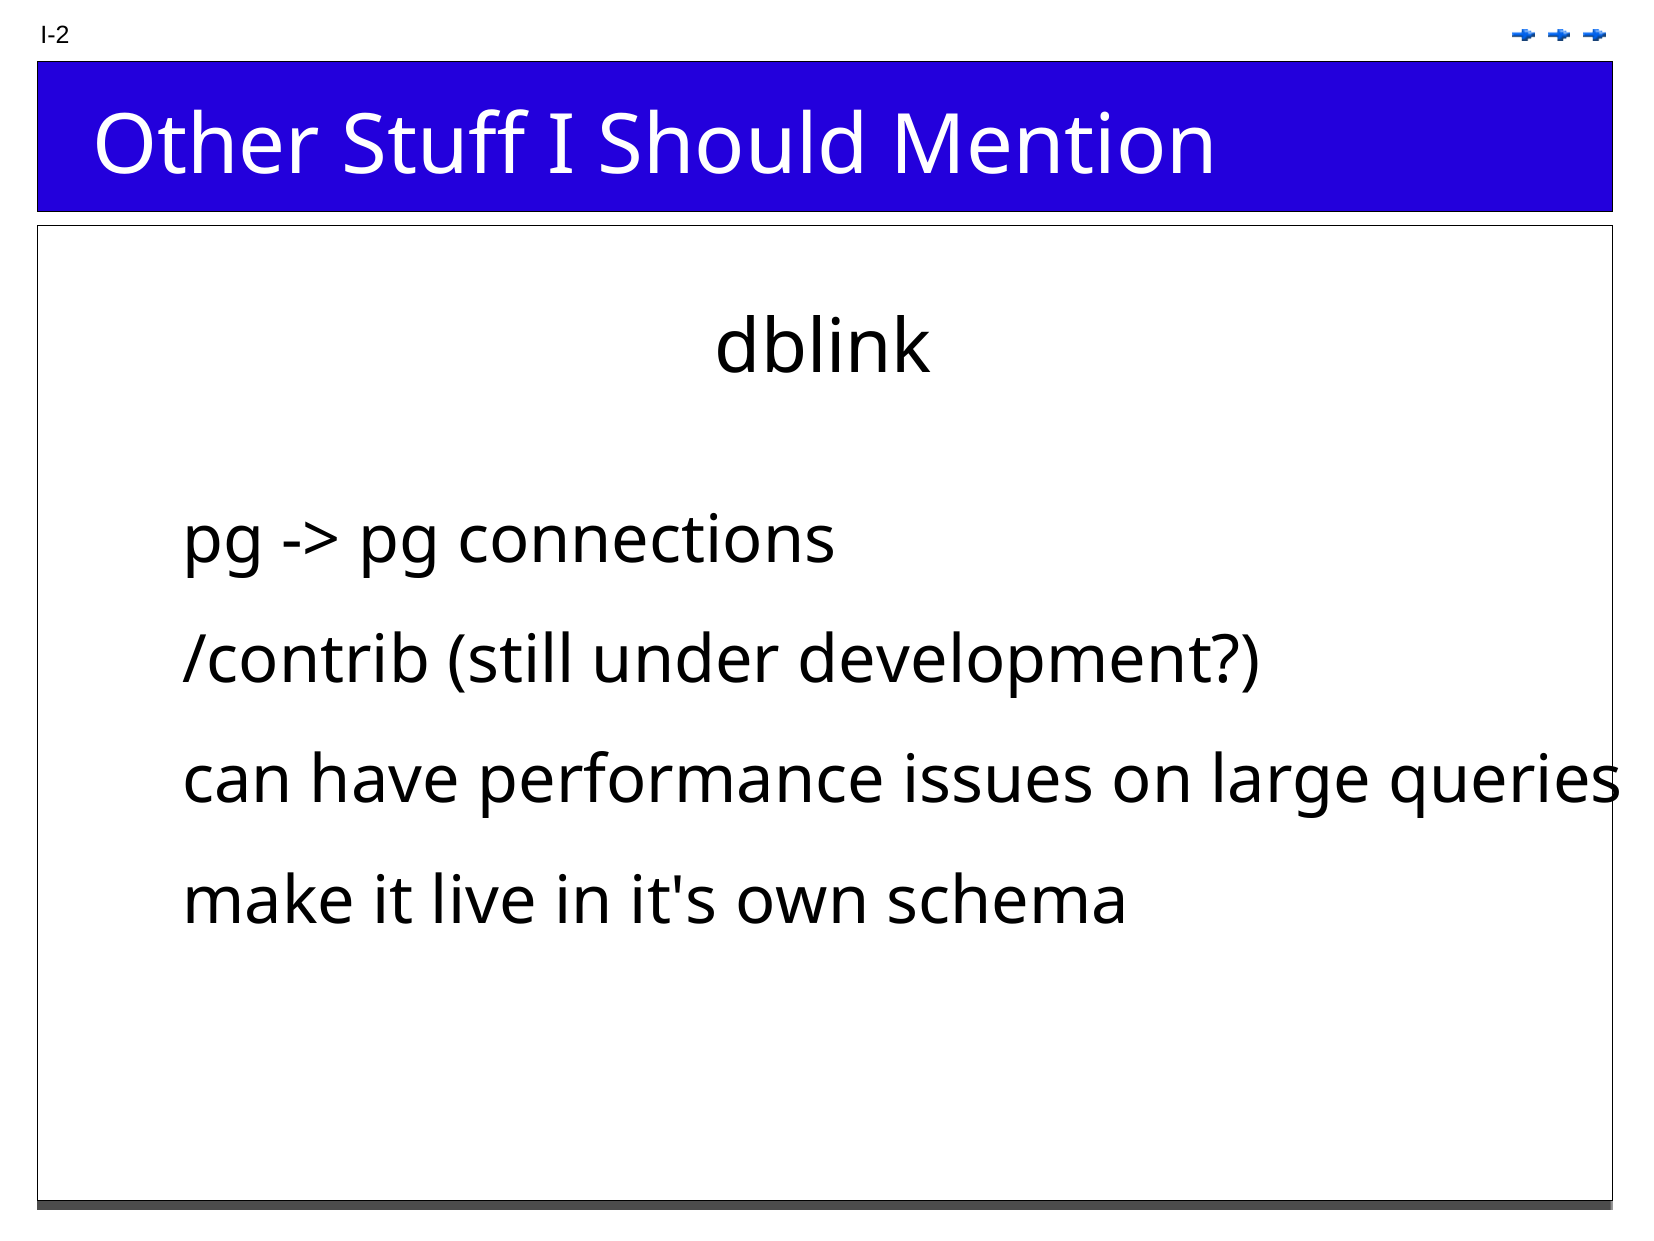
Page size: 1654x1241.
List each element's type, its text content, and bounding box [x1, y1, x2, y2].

picture [1512, 29, 1535, 41]
picture [1583, 29, 1606, 41]
text_box I-2 [25, 13, 151, 70]
text_box [1599, 770, 1613, 783]
text_box dblink [700, 284, 937, 390]
text_box pg -> pg connections /contrib (still under development?) can have performance issues on large queries make it live in it's own schema [150, 483, 1541, 981]
text_box [37, 225, 1613, 1201]
text_box [37, 61, 1613, 212]
text_box Other Stuff I Should Mention [77, 77, 1170, 193]
picture [1548, 29, 1570, 41]
